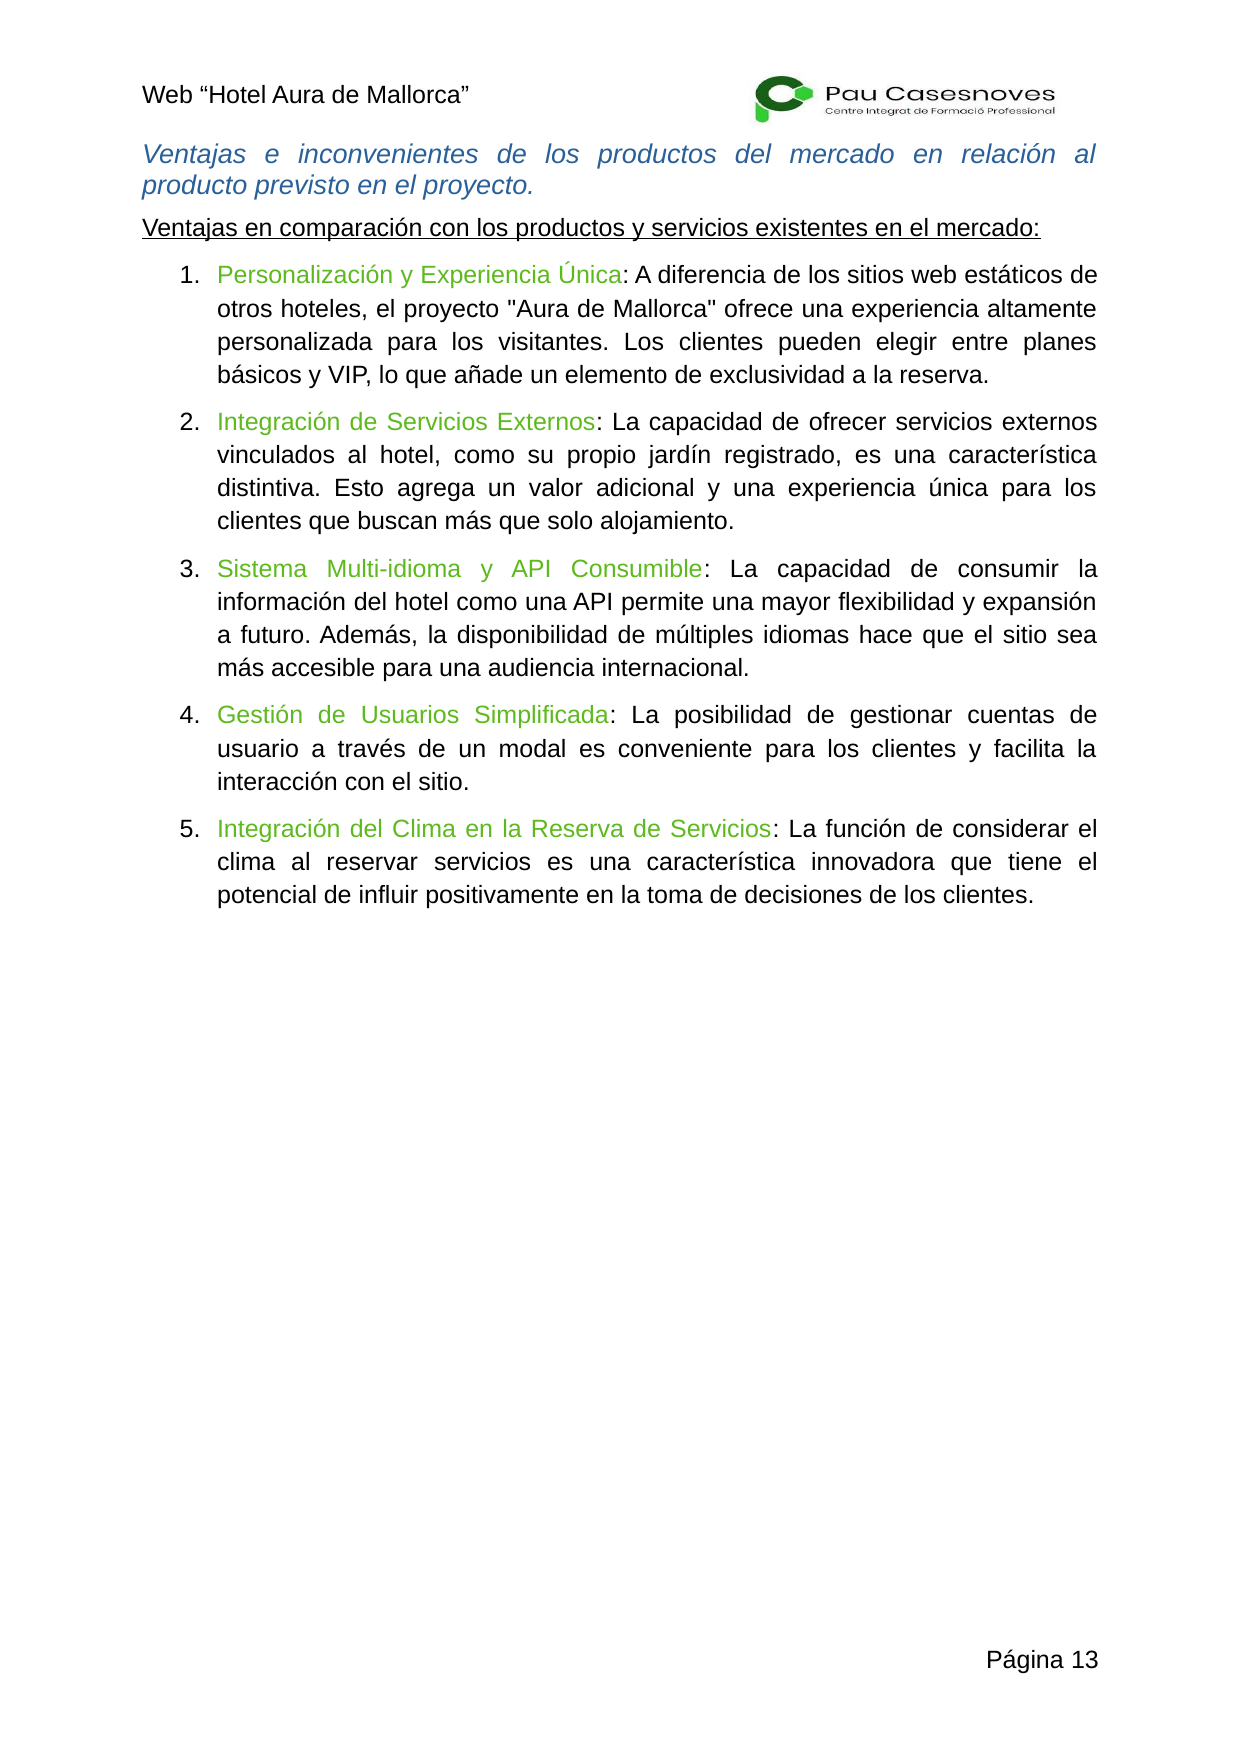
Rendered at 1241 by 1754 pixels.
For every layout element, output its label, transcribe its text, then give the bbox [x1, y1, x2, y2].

list Sistema Multi-idioma y API Consumible: La capacidad de consumir la información del hotel como una API permite una mayor flexibilidad y expansión a futuro. Además, la disponibilidad de múltiples idiomas hace que el sitio sea más accesible para una audiencia internacional. [179, 554, 1098, 682]
picture [748, 72, 1075, 127]
subtitle Ventajas e inconvenientes de los productos del mercado en relación al producto previsto en el proyecto. [142, 138, 1098, 200]
list Gestión de Usuarios Simplificada: La posibilidad de gestionar cuentas de usuario a través de un modal es conveniente para los clientes y facilita la interacción con el sitio. [179, 701, 1098, 795]
text Ventajas en comparación con los productos y servicios existentes en el mercado: [142, 213, 1098, 242]
list Integración de Servicios Externos: La capacidad de ofrecer servicios externos vinculados al hotel, como su propio jardín registrado, es una característica distintiva. Esto agrega un valor adicional y una experiencia única para los clientes que buscan más que solo alojamiento. [179, 407, 1098, 535]
list Personalización y Experiencia Única: A diferencia de los sitios web estáticos de otros hoteles, el proyecto "Aura de Mallorca" ofrece una experiencia altamente personalizada para los visitantes. Los clientes pueden elegir entre planes básicos y VIP, lo que añade un elemento de exclusividad a la reserva. [179, 261, 1098, 388]
list Integración del Clima en la Reserva de Servicios: La función de considerar el clima al reservar servicios es una característica innovadora que tiene el potencial de influir positivamente en la toma de decisiones de los clientes. [179, 814, 1098, 909]
